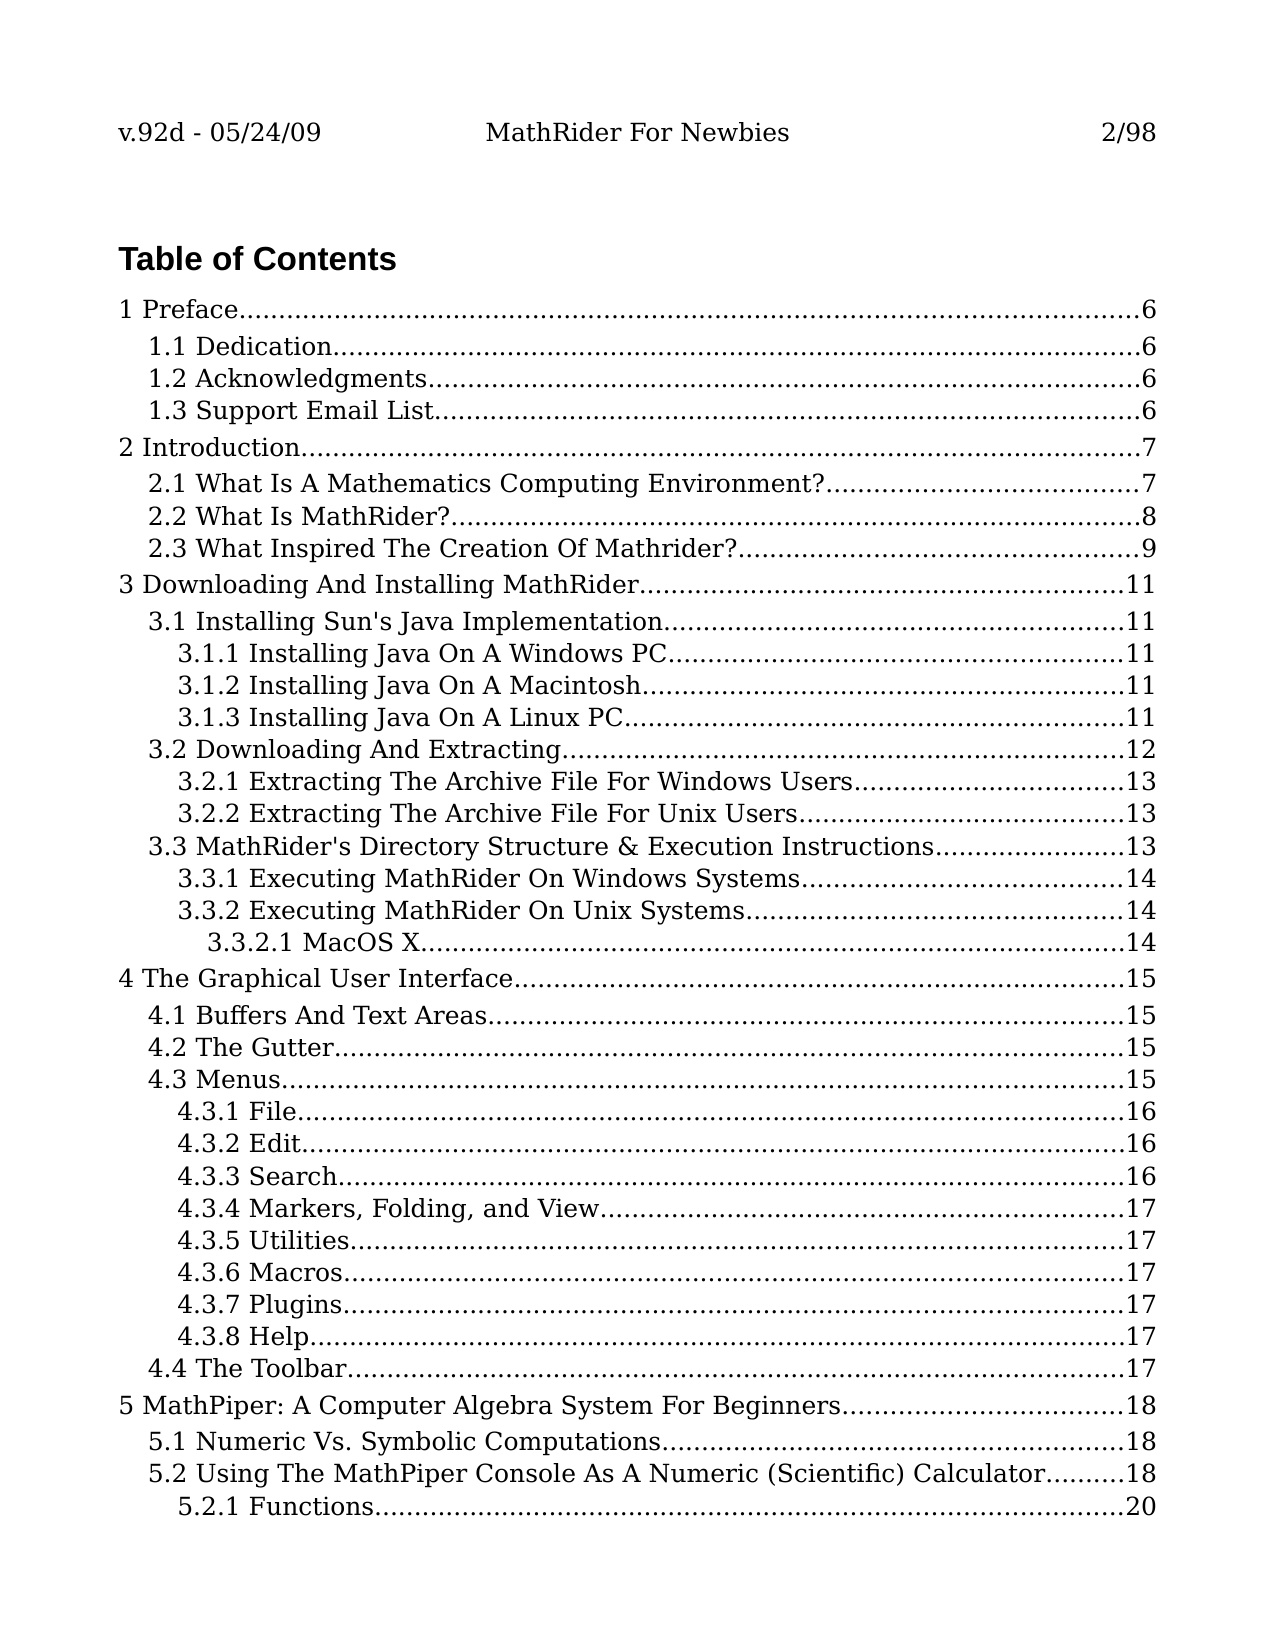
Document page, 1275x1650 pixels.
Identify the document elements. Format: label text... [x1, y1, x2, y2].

text 4.3.8 Help 17 [177, 1322, 1157, 1351]
text 4.3.3 Search 16 [177, 1162, 1157, 1191]
text 3.3 MathRider's Directory Structure & Execution Instructions 13 [148, 832, 1157, 861]
text 3 Downloading And Installing MathRider 11 [118, 570, 1157, 599]
text 3.1.2 Installing Java On A Macintosh 11 [177, 671, 1157, 700]
text 3.3.2.1 MacOS X 14 [207, 928, 1157, 957]
text 2.3 What Inspired The Creation Of Mathrider? 9 [148, 534, 1157, 563]
text 1.2 Acknowledgments 6 [148, 364, 1157, 393]
text 5.2 Using The MathPiper Console As A Numeric (Scientific) Calculator 18 [148, 1459, 1157, 1489]
text 4 The Graphical User Interface 15 [118, 964, 1157, 994]
subtitle Table of Contents [118, 239, 1157, 277]
text 5 MathPiper: A Computer Algebra System For Beginners 18 [118, 1391, 1157, 1420]
text 4.3.1 File 16 [177, 1097, 1157, 1127]
text 3.1.1 Installing Java On A Windows PC 11 [177, 639, 1157, 668]
text 5.2.1 Functions 20 [177, 1492, 1157, 1521]
text 3.1.3 Installing Java On A Linux PC 11 [177, 703, 1157, 732]
text 3.2.1 Extracting The Archive File For Windows Users 13 [177, 767, 1157, 797]
text 1.1 Dedication 6 [148, 332, 1157, 361]
text 3.2 Downloading And Extracting 12 [148, 735, 1157, 764]
text 4.4 The Toolbar 17 [148, 1354, 1157, 1383]
text 4.1 Buffers And Text Areas 15 [148, 1001, 1157, 1030]
text 1 Preface 6 [118, 295, 1157, 324]
text 4.2 The Gutter 15 [148, 1033, 1157, 1062]
text 4.3.4 Markers, Folding, and View 17 [177, 1194, 1157, 1223]
text 2.1 What Is A Mathematics Computing Environment? 7 [148, 469, 1157, 499]
text 4.3.6 Macros 17 [177, 1258, 1157, 1287]
text 1.3 Support Email List 6 [148, 396, 1157, 425]
text 4.3.2 Edit 16 [177, 1129, 1157, 1159]
text 3.3.1 Executing MathRider On Windows Systems 14 [177, 864, 1157, 893]
text 4.3.7 Plugins 17 [177, 1290, 1157, 1319]
text 2.2 What Is MathRider? 8 [148, 502, 1157, 531]
text 4.3 Menus 15 [148, 1065, 1157, 1094]
text 3.1 Installing Sun's Java Implementation 11 [148, 607, 1157, 636]
text 2 Introduction 7 [118, 433, 1157, 462]
text 3.3.2 Executing MathRider On Unix Systems 14 [177, 896, 1157, 925]
text 5.1 Numeric Vs. Symbolic Computations 18 [148, 1427, 1157, 1457]
text 4.3.5 Utilities 17 [177, 1226, 1157, 1255]
text 3.2.2 Extracting The Archive File For Unix Users 13 [177, 799, 1157, 829]
